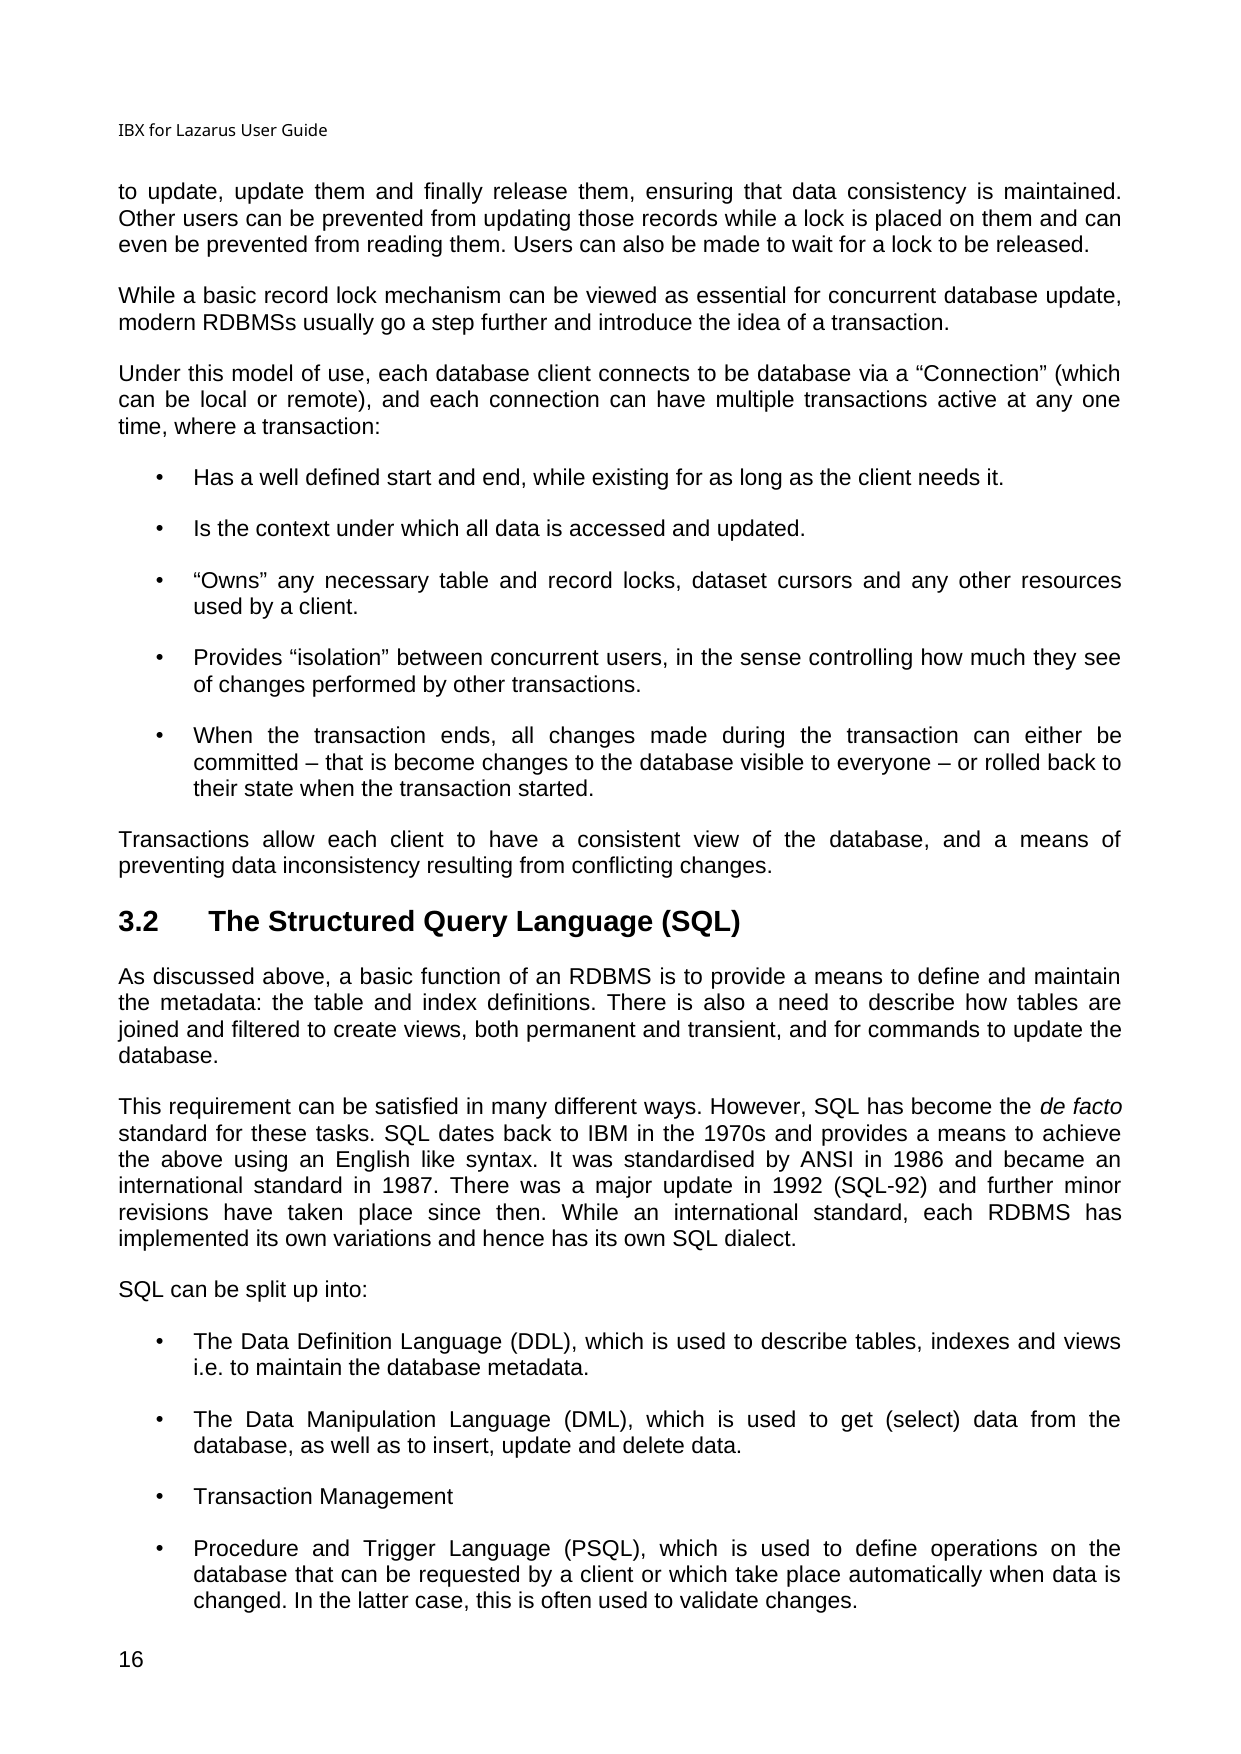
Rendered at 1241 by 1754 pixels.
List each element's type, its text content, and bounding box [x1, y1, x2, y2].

text While a basic record lock mechanism can be viewed as essential for concurrent database update, modern RDBMSs usually go a step further and introduce the idea of a transaction. [118, 282, 1122, 335]
list “Owns” any necessary table and record locks, dataset cursors and any other resources used by a client. [156, 567, 1122, 619]
list When the transaction ends, all changes made during the transaction can either be committed – that is become changes to the database visible to everyone – or rolled back to their state when the transaction started. [156, 722, 1122, 801]
list The Data Manipulation Language (DML), which is used to get (select) data from the database, as well as to insert, update and delete data. [156, 1406, 1122, 1458]
list Procedure and Trigger Language (PSQL), which is used to define operations on the database that can be requested by a client or which take place automatically when data is changed. In the latter case, this is often used to validate changes. [156, 1534, 1122, 1614]
text to update, update them and finally release them, ensuring that data consistency is maintained. Other users can be prevented from updating those records while a lock is placed on them and can even be prevented from reading them. Users can also be made to wait for a lock to be released. [118, 178, 1122, 257]
list Transaction Management [156, 1483, 1122, 1509]
text Under this model of use, each database client connects to be database via a “Connection” (which can be local or remote), and each connection can have multiple transactions active at any one time, where a transaction: [118, 360, 1122, 439]
list Has a well defined start and end, while existing for as long as the client needs it. [156, 464, 1122, 490]
text Transactions allow each client to have a consistent view of the database, and a means of preventing data inconsistency resulting from conflicting changes. [118, 826, 1122, 879]
subtitle The Structured Query Language (SQL) [118, 904, 1122, 937]
text SQL can be split up into: [118, 1276, 1122, 1303]
list Provides “isolation” between concurrent users, in the sense controlling how much they see of changes performed by other transactions. [156, 644, 1122, 697]
list Is the context under which all data is accessed and updated. [156, 515, 1122, 542]
text As discussed above, a basic function of an RDBMS is to provide a means to define and maintain the metadata: the table and index definitions. There is also a need to describe how tables are joined and filtered to create views, both permanent and transient, and for commands to update the database. [118, 963, 1122, 1068]
list The Data Definition Language (DDL), which is used to describe tables, indexes and views i.e. to maintain the database metadata. [156, 1328, 1122, 1381]
text This requirement can be satisfied in many different ways. However, SQL has become the de facto standard for these tasks. SQL dates back to IBM in the 1970s and provides a means to achieve the above using an English like syntax. It was standardised by ANSI in 1986 and became an international standard in 1987. There was a major update in 1992 (SQL-92) and further minor revisions have taken place since then. While an international standard, each RDBMS has implemented its own variations and hence has its own SQL dialect. [118, 1093, 1122, 1251]
